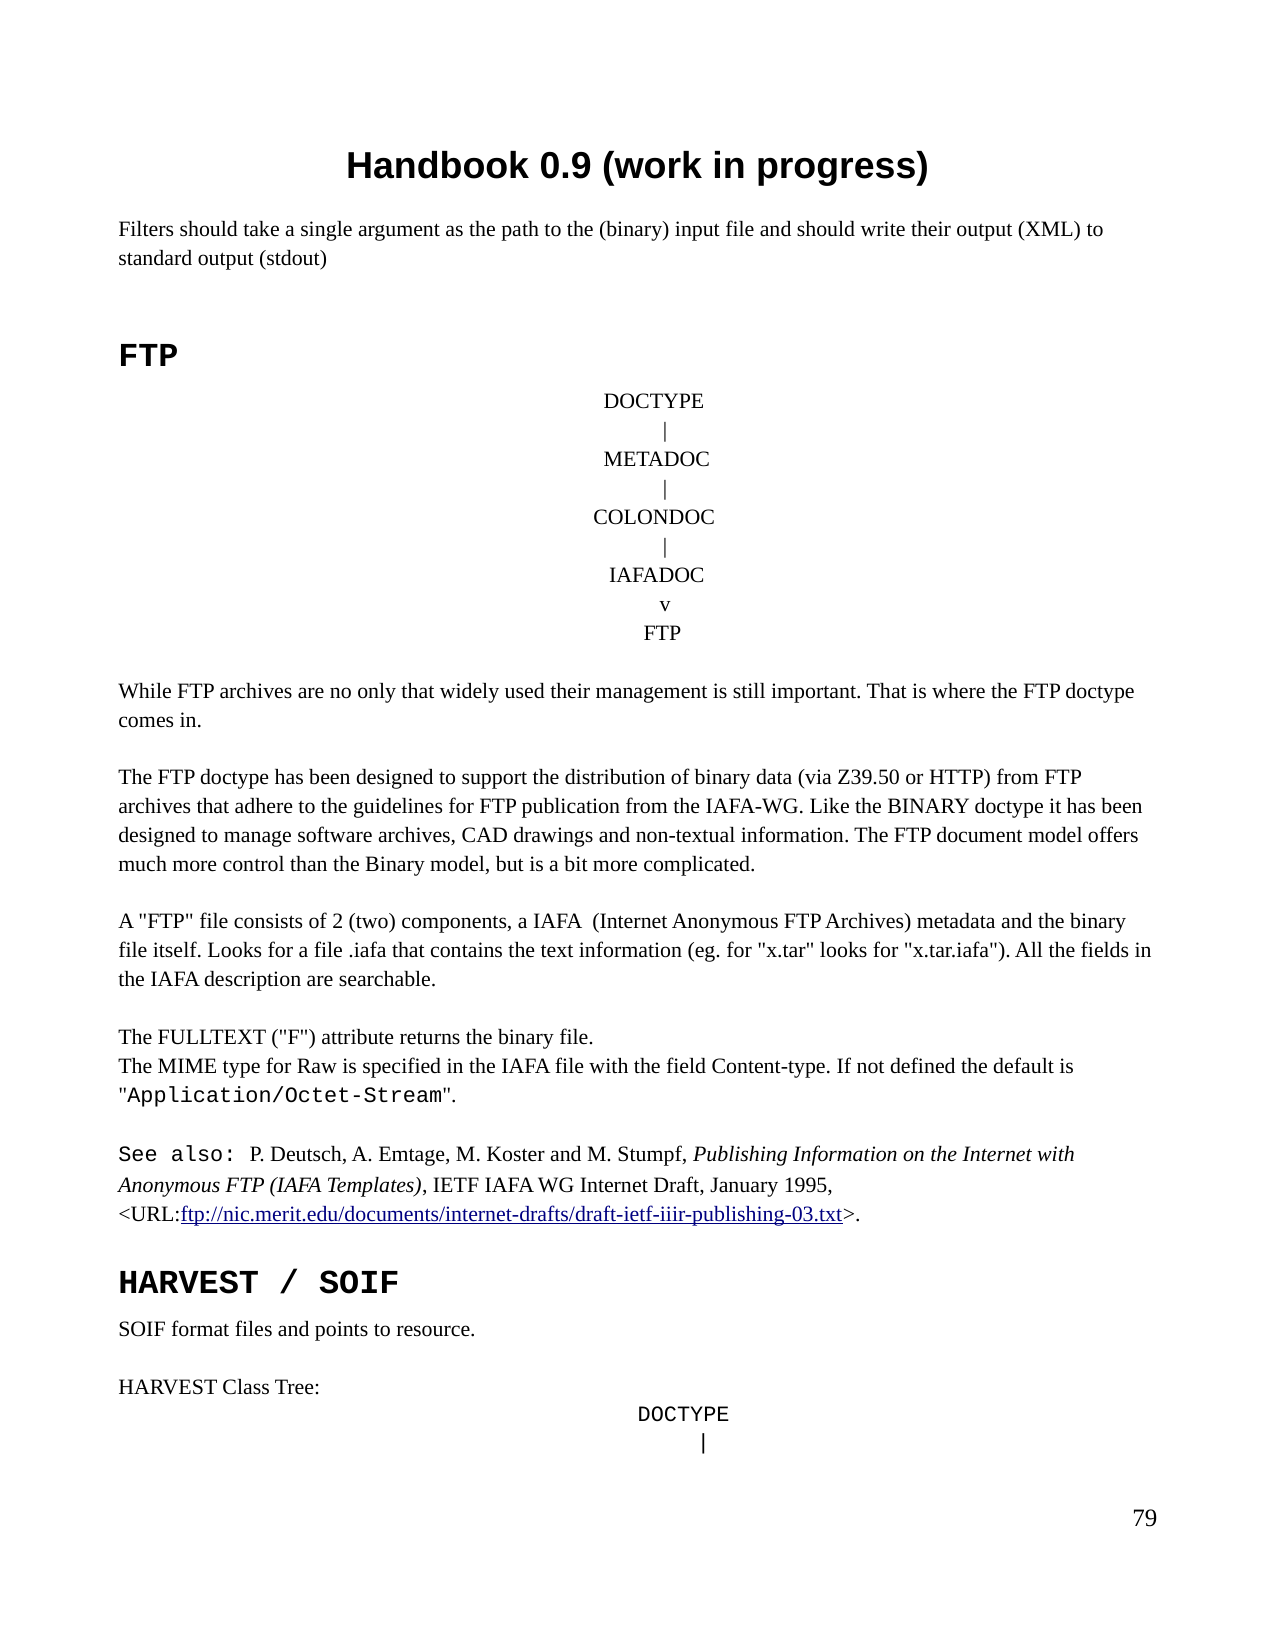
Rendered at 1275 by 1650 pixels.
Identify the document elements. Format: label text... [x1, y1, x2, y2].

text FTP [118, 620, 1157, 645]
text | [118, 533, 1157, 558]
text HARVEST Class Tree: [118, 1374, 1157, 1399]
subtitle HARVEST / SOIF [118, 1266, 1157, 1304]
text See also: P. Deutsch, A. Emtage, M. Koster and M. Stumpf, Publishing Information on the Internet with Anonymous FTP (IAFA Templates), IETF IAFA WG Internet Draft, January 1995, <URL:ftp://nic.merit.edu/documents/internet-drafts/draft-ietf-iiir-publishing-03.txt>. [118, 1141, 1157, 1226]
text v [118, 591, 1157, 616]
text The FTP doctype has been designed to support the distribution of binary data (via Z39.50 or HTTP) from FTP archives that adhere to the guidelines for FTP publication from the IAFA-WG. Like the BINARY doctype it has been designed to manage software archives, CAD drawings and non-textual information. The FTP document model offers much more control than the Binary model, but is a bit more complicated. [118, 764, 1157, 876]
text Filters should take a single argument as the path to the (binary) input file and should write their output (XML) to standard output (stdout) [118, 216, 1157, 270]
text | [118, 417, 1157, 443]
text While FTP archives are no only that widely used their management is still important. That is where the FTP doctype comes in. [118, 678, 1157, 732]
text SOIF format files and points to resource. [118, 1316, 1157, 1342]
text DOCTYPE [118, 388, 1157, 414]
text A "FTP" file consists of 2 (two) components, a IAFA (Internet Anonymous FTP Archives) metadata and the binary file itself. Looks for a file .iafa that contains the text information (eg. for "x.tar" looks for "x.tar.iafa"). All the fields in the IAFA description are searchable. [118, 908, 1157, 992]
subtitle FTP [118, 338, 1157, 376]
text METADOC [118, 446, 1157, 472]
text | [118, 1431, 1157, 1456]
text COLONDOC [118, 504, 1157, 529]
text The FULLTEXT ("F") attribute returns the binary file. [118, 1024, 1157, 1049]
text The MIME type for Raw is specified in the IAFA file with the field Content-type. If not defined the default is "Application/Octet-Stream". [118, 1053, 1157, 1109]
text DOCTYPE [118, 1403, 1157, 1428]
text | [118, 475, 1157, 501]
text IAFADOC [118, 562, 1157, 587]
